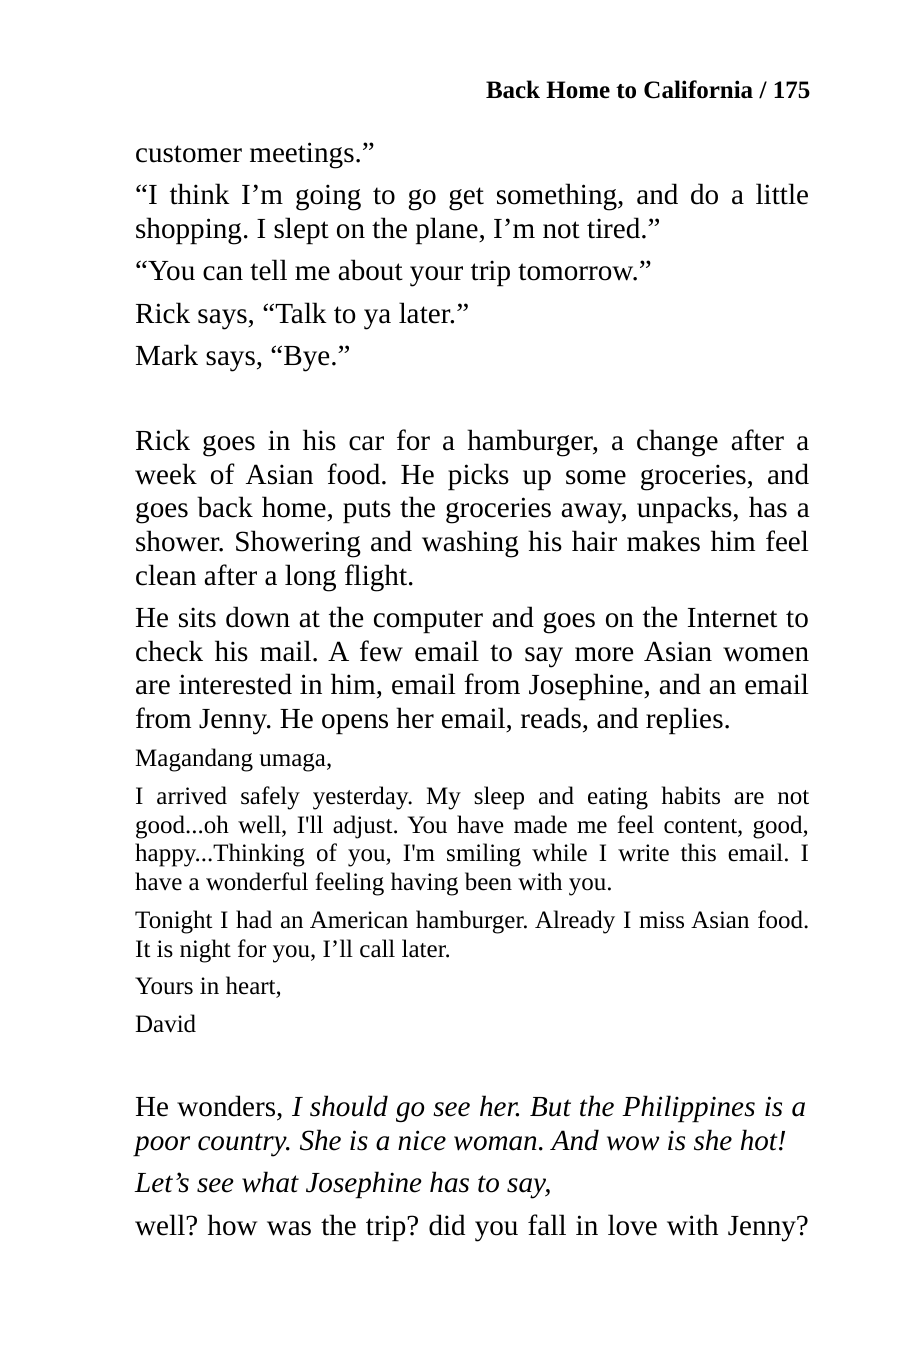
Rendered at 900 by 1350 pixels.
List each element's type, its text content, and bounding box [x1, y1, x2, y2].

text Rick goes in his car for a hamburger, a change after a week of Asian food. He picks up some groceries, and goes back home, puts the groceries away, unpacks, has a shower. Showering and washing his hair makes him feel clean after a long flight. [135, 423, 810, 591]
text Rick says, “Talk to ya later.” [135, 296, 810, 329]
text David [135, 1009, 810, 1038]
text He sits down at the computer and goes on the Internet to check his mail. A few email to say more Asian women are interested in him, email from Josephine, and an email from Jenny. He opens her email, reads, and replies. [135, 600, 810, 734]
text Mark says, “Bye.” [135, 338, 810, 372]
text customer meetings.” [135, 135, 810, 168]
text well? how was the trip? did you fall in love with Jenny? [135, 1208, 810, 1241]
text Magandang umaga, [135, 743, 810, 772]
text Tonight I had an American hamburger. Already I miss Asian food. It is night for you, I’ll call later. [135, 905, 810, 962]
text I arrived safely yesterday. My sleep and eating habits are not good...oh well, I'll adjust. You have made me feel content, good, happy...Thinking of you, I'm smiling while I write this email. I have a wonderful feeling having been with you. [135, 781, 810, 896]
text Let’s see what Josephine has to say, [135, 1165, 810, 1199]
text “You can tell me about your trip tomorrow.” [135, 253, 810, 287]
text “I think I’m going to go get something, and do a little shopping. I slept on the plane, I’m not tired.” [135, 177, 810, 244]
text He wonders, I should go see her. But the Philippines is a poor country. She is a nice woman. And wow is she hot! [135, 1089, 810, 1156]
text Yours in heart, [135, 971, 810, 1000]
